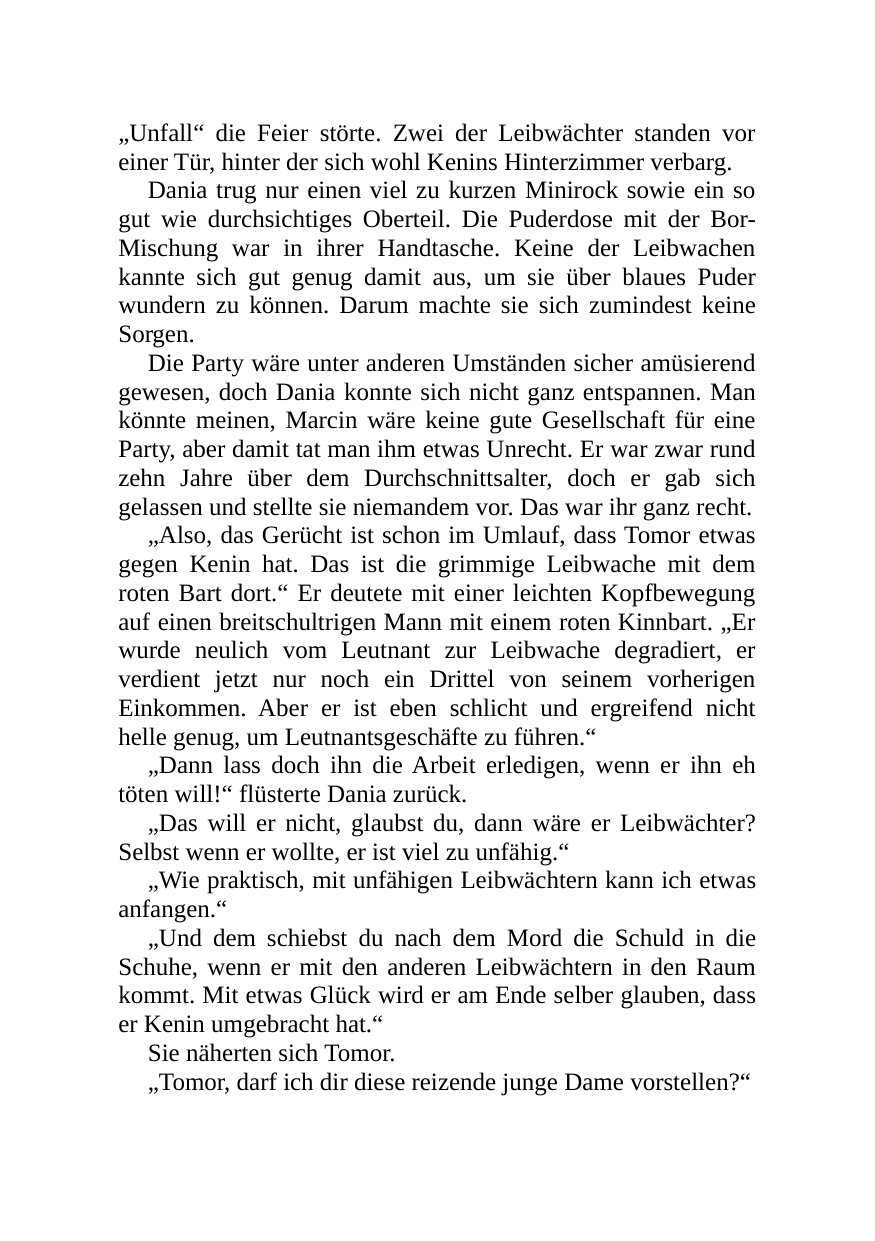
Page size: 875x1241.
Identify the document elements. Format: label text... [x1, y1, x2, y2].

text „Also, das Gerücht ist schon im Umlauf, dass Tomor etwas gegen Kenin hat. Das ist die grimmige Leibwache mit dem roten Bart dort.“ Er deutete mit einer leichten Kopfbewegung auf einen breitschultrigen Mann mit einem roten Kinnbart. „Er wurde neulich vom Leutnant zur Leibwache degradiert, er verdient jetzt nur noch ein Drittel von seinem vorherigen Einkommen. Aber er ist eben schlicht und ergreifend nicht helle genug, um Leutnantsgeschäfte zu führen.“ [118, 521, 756, 751]
text Dania trug nur einen viel zu kurzen Minirock sowie ein so gut wie durchsichtiges Oberteil. Die Puderdose mit der Bor-Mischung war in ihrer Handtasche. Keine der Leibwachen kannte sich gut genug damit aus, um sie über blaues Puder wundern zu können. Darum machte sie sich zumindest keine Sorgen. [118, 176, 756, 348]
text Sie näherten sich Tomor. [118, 1038, 756, 1067]
text Die Party wäre unter anderen Umständen sicher amüsierend gewesen, doch Dania konnte sich nicht ganz entspannen. Man könnte meinen, Marcin wäre keine gute Gesellschaft für eine Party, aber damit tat man ihm etwas Unrecht. Er war zwar rund zehn Jahre über dem Durchschnittsalter, doch er gab sich gelassen und stellte sie niemandem vor. Das war ihr ganz recht. [118, 348, 756, 521]
text „Das will er nicht, glaubst du, dann wäre er Leibwächter? Selbst wenn er wollte, er ist viel zu unfähig.“ [118, 808, 756, 866]
text „Wie praktisch, mit unfähigen Leibwächtern kann ich etwas anfangen.“ [118, 866, 756, 923]
text „Tomor, darf ich dir diese reizende junge Dame vorstellen?“ [118, 1067, 756, 1096]
text „Und dem schiebst du nach dem Mord die Schuld in die Schuhe, wenn er mit den anderen Leibwächtern in den Raum kommt. Mit etwas Glück wird er am Ende selber glauben, dass er Kenin umgebracht hat.“ [118, 923, 756, 1038]
text „Dann lass doch ihn die Arbeit erledigen, wenn er ihn eh töten will!“ flüsterte Dania zurück. [118, 751, 756, 808]
text „Unfall“ die Feier störte. Zwei der Leibwächter standen vor einer Tür, hinter der sich wohl Kenins Hinterzimmer verbarg. [118, 118, 756, 176]
